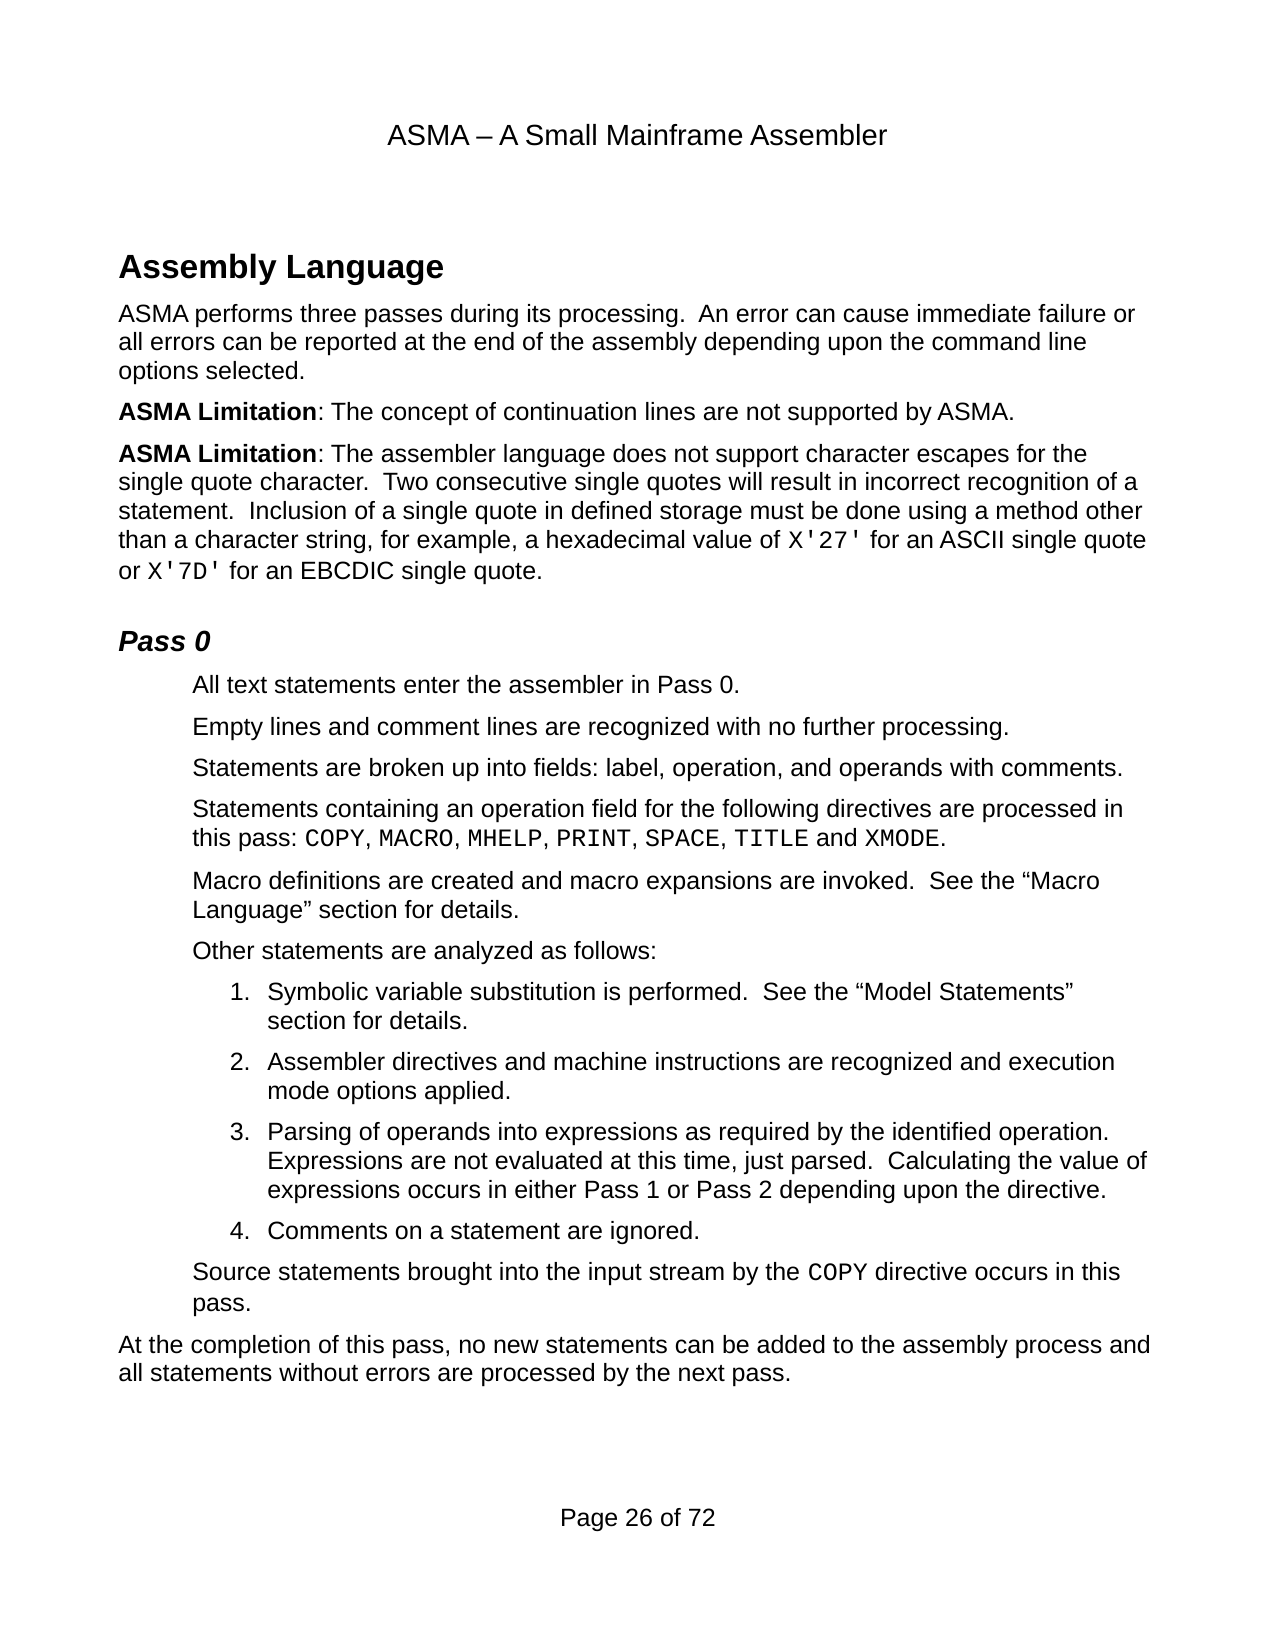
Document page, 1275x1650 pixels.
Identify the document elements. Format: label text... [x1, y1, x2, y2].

text ASMA Limitation: The concept of continuation lines are not supported by ASMA. [118, 397, 1157, 426]
text Macro definitions are created and macro expansions are invoked. See the “Macro Language” section for details. [192, 866, 1157, 924]
list Comments on a statement are ignored. [229, 1216, 1157, 1245]
text Other statements are analyzed as follows: [192, 936, 1157, 965]
text At the completion of this pass, no new statements can be added to the assembly process and all statements without errors are processed by the next pass. [118, 1329, 1157, 1387]
text All text statements enter the assembler in Pass 0. [192, 670, 1157, 699]
text Empty lines and comment lines are recognized with no further processing. [192, 711, 1157, 740]
text ASMA Limitation: The assembler language does not support character escapes for the single quote character. Two consecutive single quotes will result in incorrect recognition of a statement. Inclusion of a single quote in defined storage must be done using a method other than a character string, for example, a hexadecimal value of X'27' for an ASCII single quote or X'7D' for an EBCDIC single quote. [118, 438, 1157, 587]
text Source statements brought into the input stream by the COPY directive occurs in this pass. [192, 1257, 1157, 1317]
subtitle Assembly Language [118, 247, 1157, 286]
subtitle Pass 0 [118, 624, 1157, 658]
list Assembler directives and machine instructions are recognized and execution mode options applied. [229, 1047, 1157, 1105]
list Symbolic variable substitution is performed. See the “Model Statements” section for details. [229, 977, 1157, 1035]
text ASMA performs three passes during its processing. An error can cause immediate failure or all errors can be reported at the end of the assembly depending upon the command line options selected. [118, 298, 1157, 385]
text Statements containing an operation field for the following directives are processed in this pass: COPY, MACRO, MHELP, PRINT, SPACE, TITLE and XMODE. [192, 794, 1157, 854]
list Parsing of operands into expressions as required by the identified operation. Expressions are not evaluated at this time, just parsed. Calculating the value of expressions occurs in either Pass 1 or Pass 2 depending upon the directive. [229, 1117, 1157, 1204]
text Statements are broken up into fields: label, operation, and operands with comments. [192, 753, 1157, 781]
